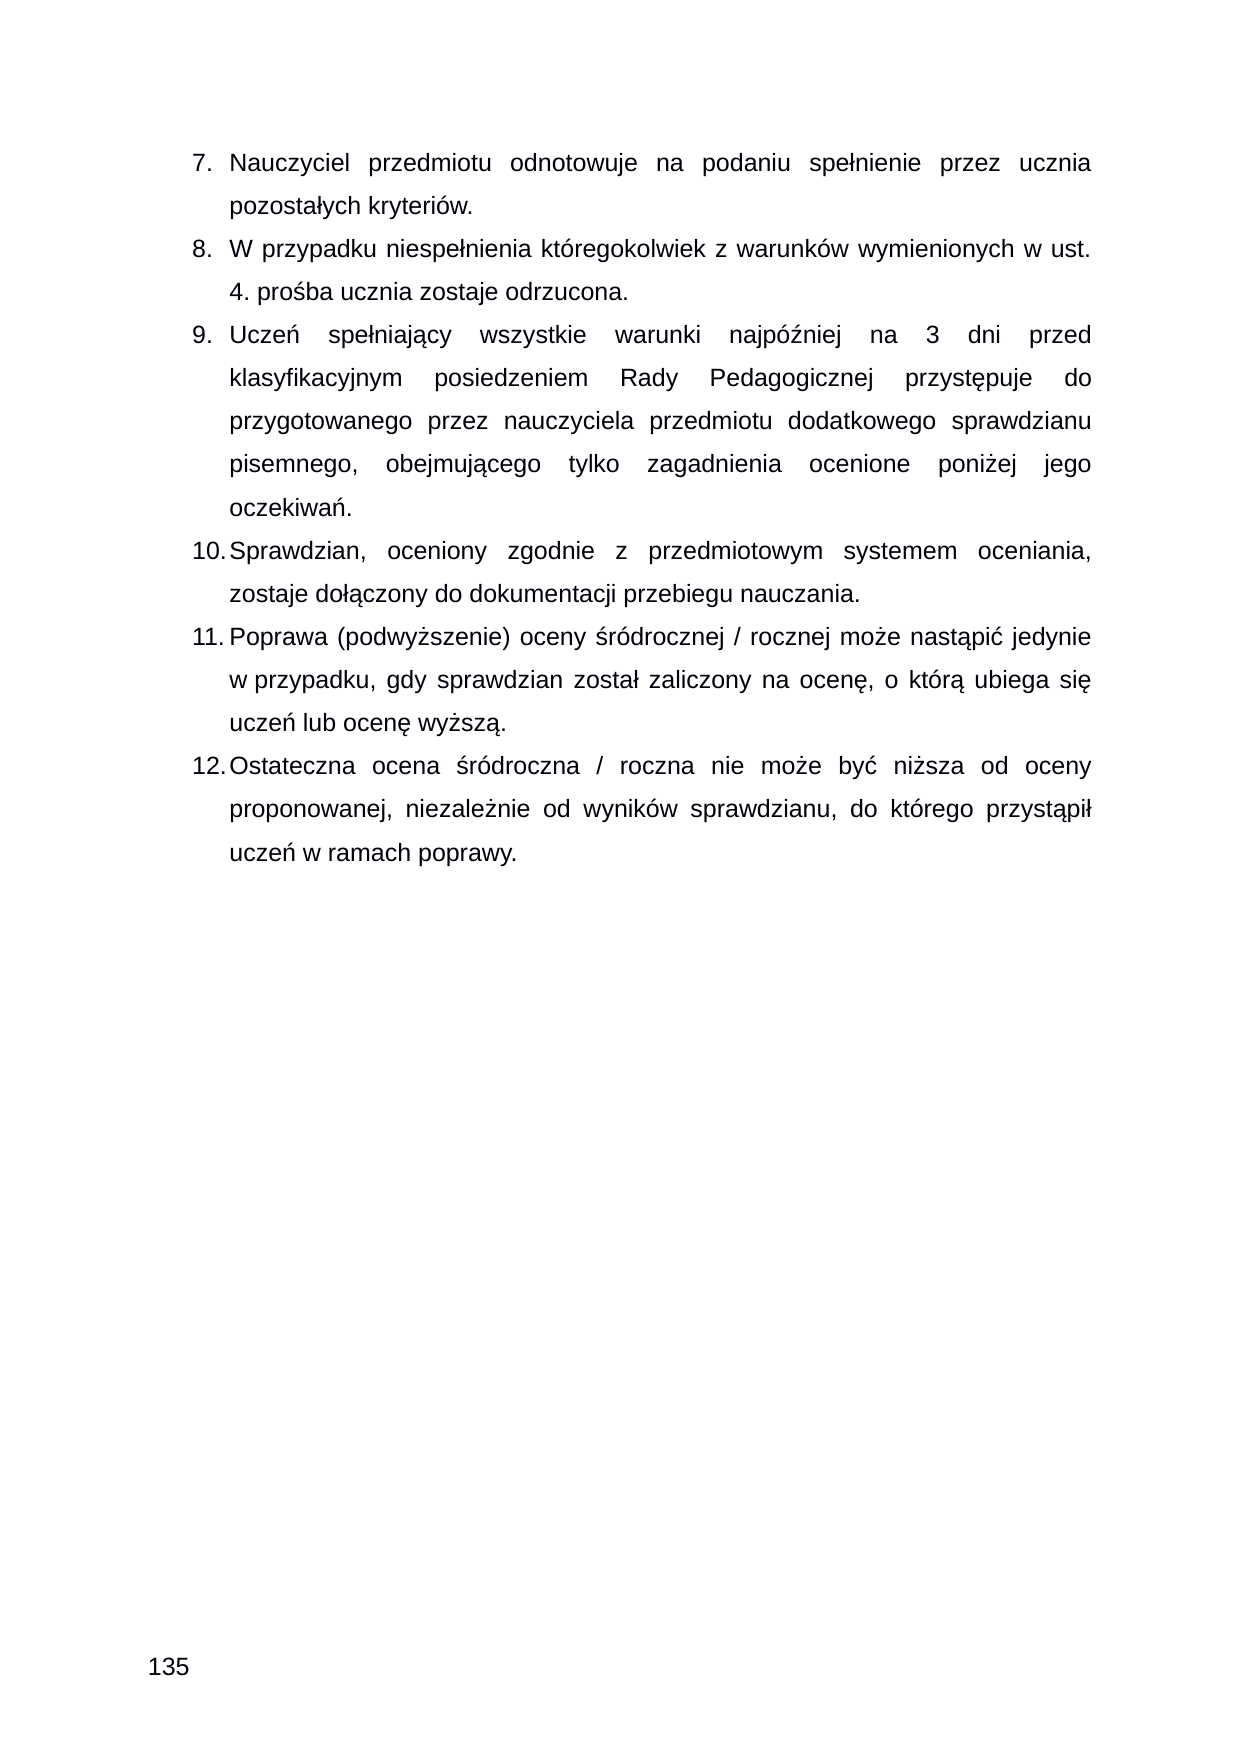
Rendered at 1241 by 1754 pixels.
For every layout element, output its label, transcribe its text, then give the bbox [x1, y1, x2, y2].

subtitle Sprawdzian, oceniony zgodnie z przedmiotowym systemem oceniania, zostaje dołączony do dokumentacji przebiegu nauczania. [192, 536, 1093, 608]
subtitle Ostateczna ocena śródroczna / roczna nie może być niższa od oceny proponowanej, niezależnie od wyników sprawdzianu, do którego przystąpił uczeń w ramach poprawy. [192, 751, 1093, 866]
subtitle W przypadku niespełnienia któregokolwiek z warunków wymienionych w ust. 4. prośba ucznia zostaje odrzucona. [192, 234, 1093, 306]
subtitle Poprawa (podwyższenie) oceny śródrocznej / rocznej może nastąpić jedynie w przypadku, gdy sprawdzian został zaliczony na ocenę, o którą ubiega się uczeń lub ocenę wyższą. [192, 622, 1093, 737]
subtitle Nauczyciel przedmiotu odnotowuje na podaniu spełnienie przez ucznia pozostałych kryteriów. [192, 148, 1093, 219]
subtitle Uczeń spełniający wszystkie warunki najpóźniej na 3 dni przed klasyfikacyjnym posiedzeniem Rady Pedagogicznej przystępuje do przygotowanego przez nauczyciela przedmiotu dodatkowego sprawdzianu pisemnego, obejmującego tylko zagadnienia ocenione poniżej jego oczekiwań. [192, 320, 1093, 521]
